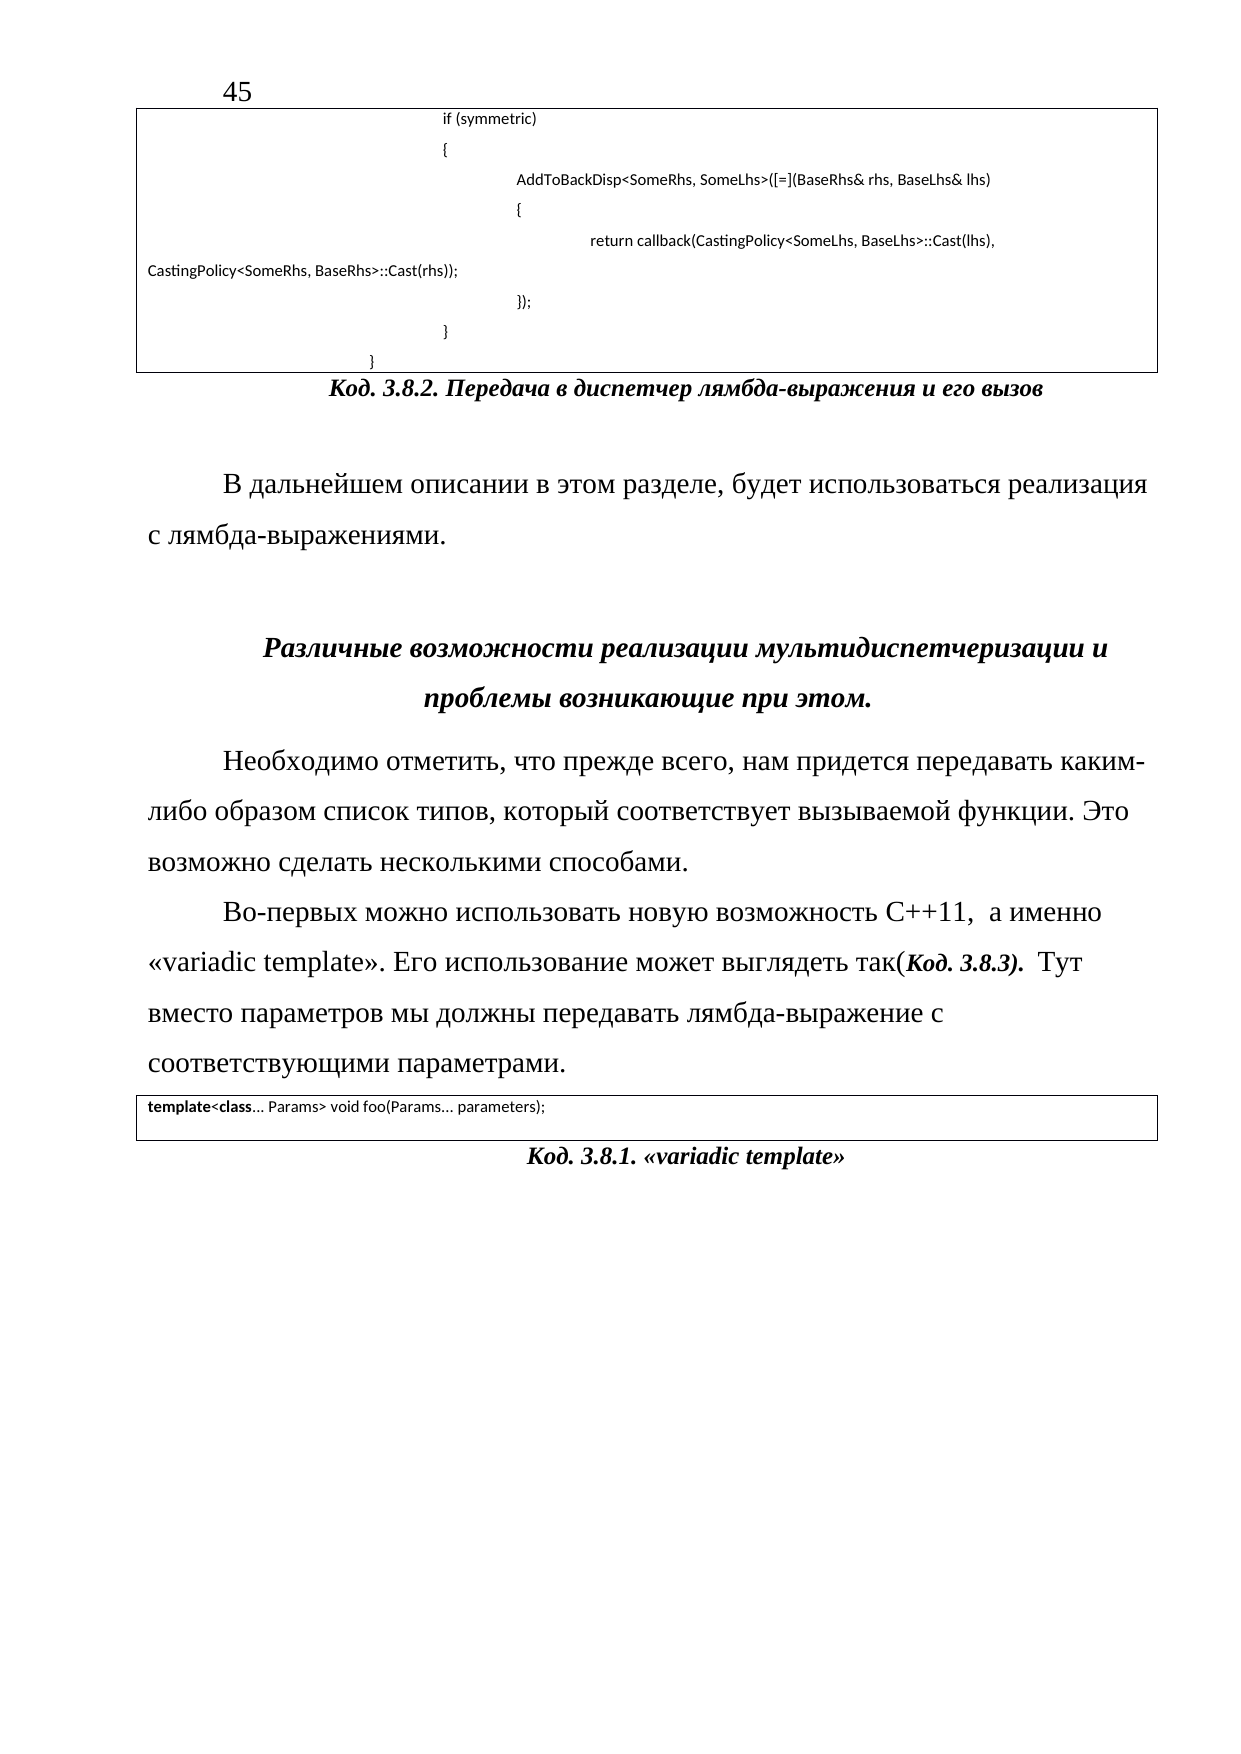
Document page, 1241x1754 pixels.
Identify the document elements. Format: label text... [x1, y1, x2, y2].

text Во-первых можно использовать новую возможность C++11, а именно «variadic template». Его использование может выглядеть так(Код. 3.8.3). Тут вместо параметров мы должны передавать лямбда-выражение с соответствующими параметрами. [148, 894, 1152, 1078]
text Код. 3.8.2. Передача в диспетчер лямбда-выражения и его вызов [148, 373, 1152, 402]
table_header template<class... Params> void foo(Params... parameters); [137, 1096, 1157, 1140]
text В дальнейшем описании в этом разделе, будет использоваться реализация с лямбда-выражениями. [148, 467, 1152, 550]
table_header if (symmetric) { AddToBackDisp<SomeRhs, SomeLhs>([=](BaseRhs& rhs, BaseLhs& lhs) { return callback(CastingPolicy<SomeLhs, BaseLhs>::Cast(lhs), CastingPolicy<SomeRhs, BaseRhs>::Cast(rhs)); }); } } [137, 109, 1157, 372]
subtitle Различные возможности реализации мультидиспетчеризации и проблемы возникающие при этом. [148, 630, 1152, 714]
text Код. 3.8.1. «variadic template» [148, 1141, 1152, 1170]
text Необходимо отметить, что прежде всего, нам придется передавать каким-либо образом список типов, который соответствует вызываемой функции. Это возможно сделать несколькими способами. [148, 743, 1152, 877]
